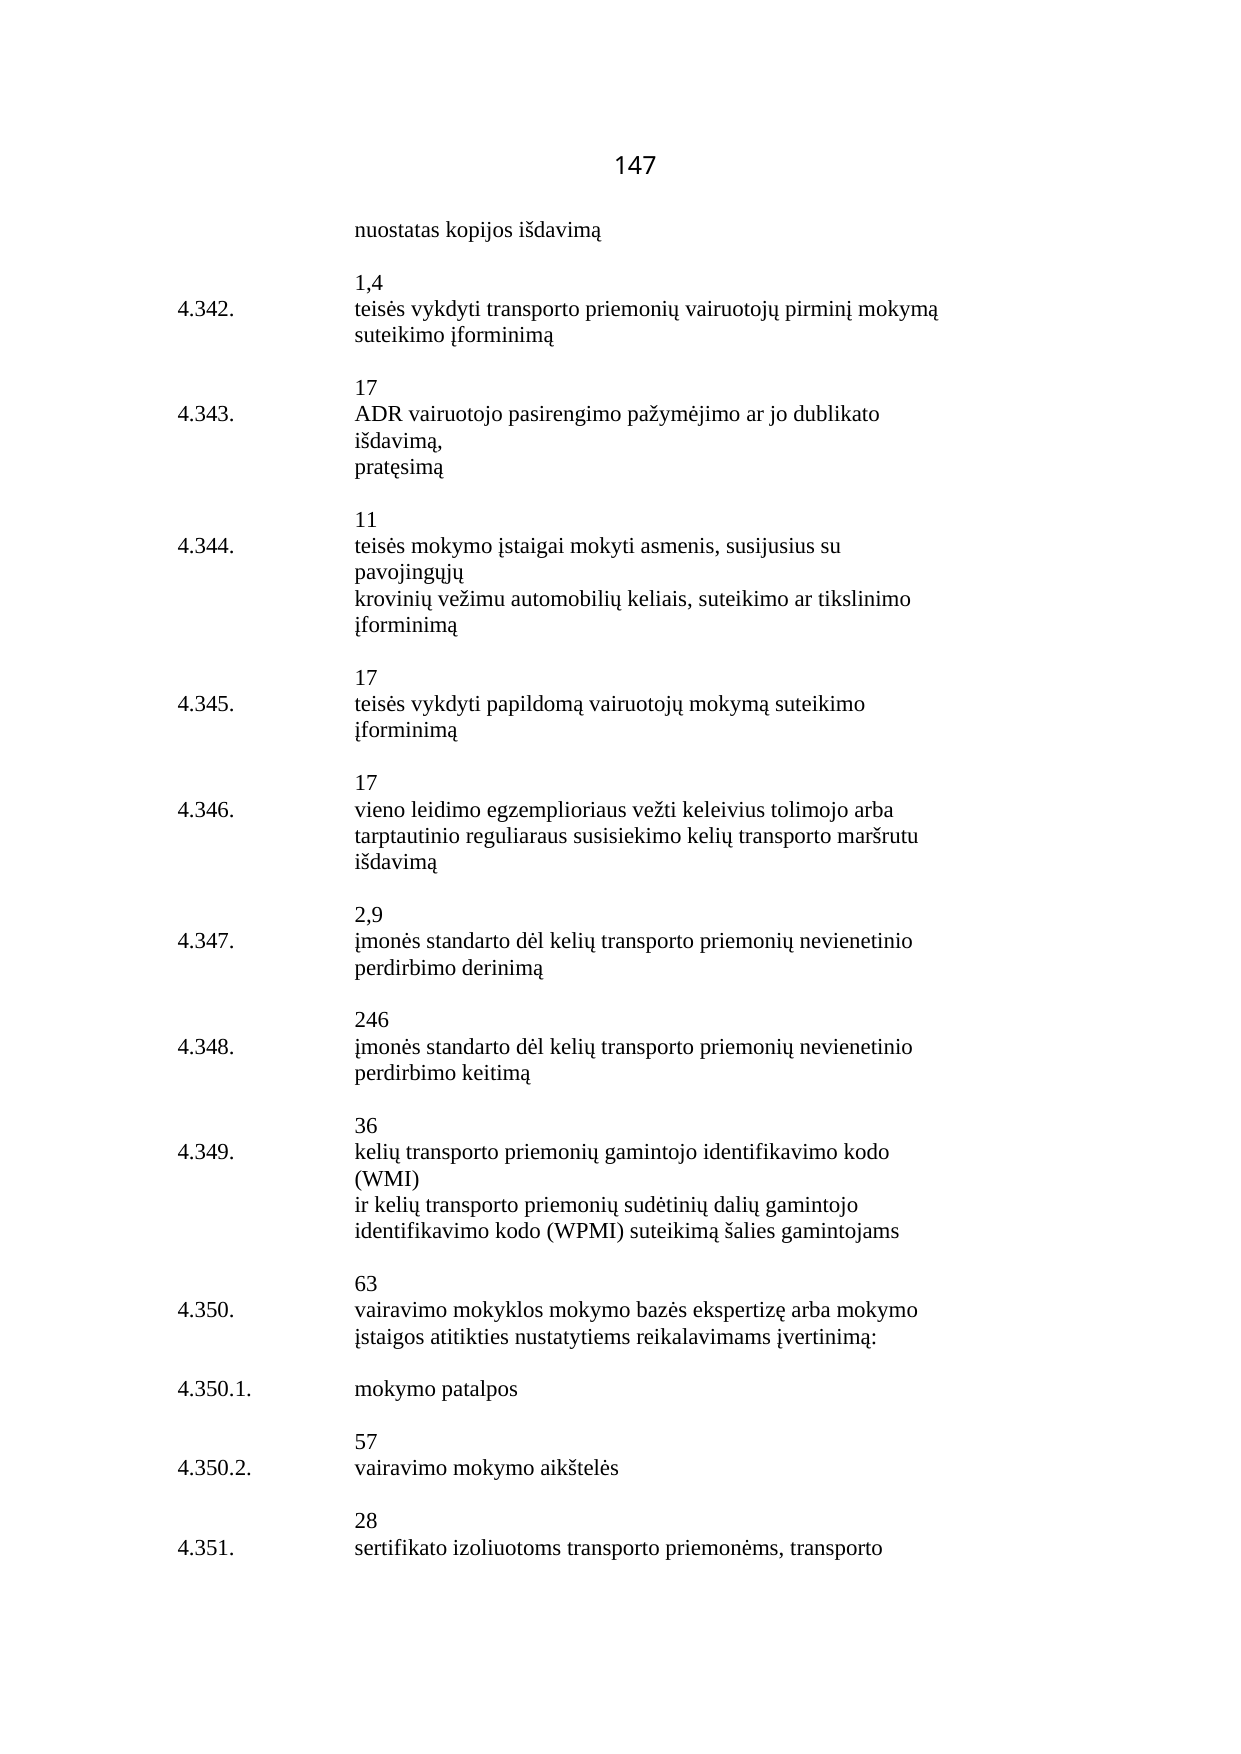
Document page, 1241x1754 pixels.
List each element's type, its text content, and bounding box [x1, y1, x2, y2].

text 4.350. vairavimo mokyklos mokymo bazės ekspertizę arba mokymo [177, 1296, 945, 1323]
text išdavimą 2,9 [354, 848, 945, 927]
text 4.345. teisės vykdyti papildomą vairuotojų mokymą suteikimo įforminimą 17 [177, 690, 945, 796]
text pratęsimą 11 [354, 453, 945, 532]
text suteikimo įforminimą 17 [354, 321, 945, 400]
text ir kelių transporto priemonių sudėtinių dalių gamintojo [354, 1191, 945, 1217]
text įforminimą 17 [354, 611, 945, 690]
text identifikavimo kodo (WPMI) suteikimą šalies gamintojams 63 [354, 1217, 945, 1296]
text perdirbimo keitimą 36 [354, 1059, 945, 1138]
text 4.343. ADR vairuotojo pasirengimo pažymėjimo ar jo dublikato išdavimą, [177, 400, 945, 453]
text 4.342. teisės vykdyti transporto priemonių vairuotojų pirminį mokymą [177, 295, 945, 321]
text 4.351. sertifikato izoliuotoms transporto priemonėms, transporto [177, 1533, 945, 1560]
text 4.348. įmonės standarto dėl kelių transporto priemonių nevienetinio [177, 1033, 945, 1059]
text 4.344. teisės mokymo įstaigai mokyti asmenis, susijusius su pavojingųjų [177, 532, 945, 585]
text tarptautinio reguliaraus susisiekimo kelių transporto maršrutu [354, 822, 945, 848]
text įstaigos atitikties nustatytiems reikalavimams įvertinimą: [354, 1323, 945, 1375]
text 4.346. vieno leidimo egzemplioriaus vežti keleivius tolimojo arba [177, 796, 945, 822]
text perdirbimo derinimą 246 [354, 954, 945, 1033]
text 4.350.2. vairavimo mokymo aikštelės 28 [177, 1454, 945, 1533]
text nuostatas kopijos išdavimą 1,4 [354, 216, 945, 295]
text krovinių vežimu automobilių keliais, suteikimo ar tikslinimo [354, 585, 945, 611]
text 4.349. kelių transporto priemonių gamintojo identifikavimo kodo (WMI) [177, 1138, 945, 1191]
text 4.347. įmonės standarto dėl kelių transporto priemonių nevienetinio [177, 927, 945, 954]
text 4.350.1. mokymo patalpos 57 [177, 1375, 945, 1454]
